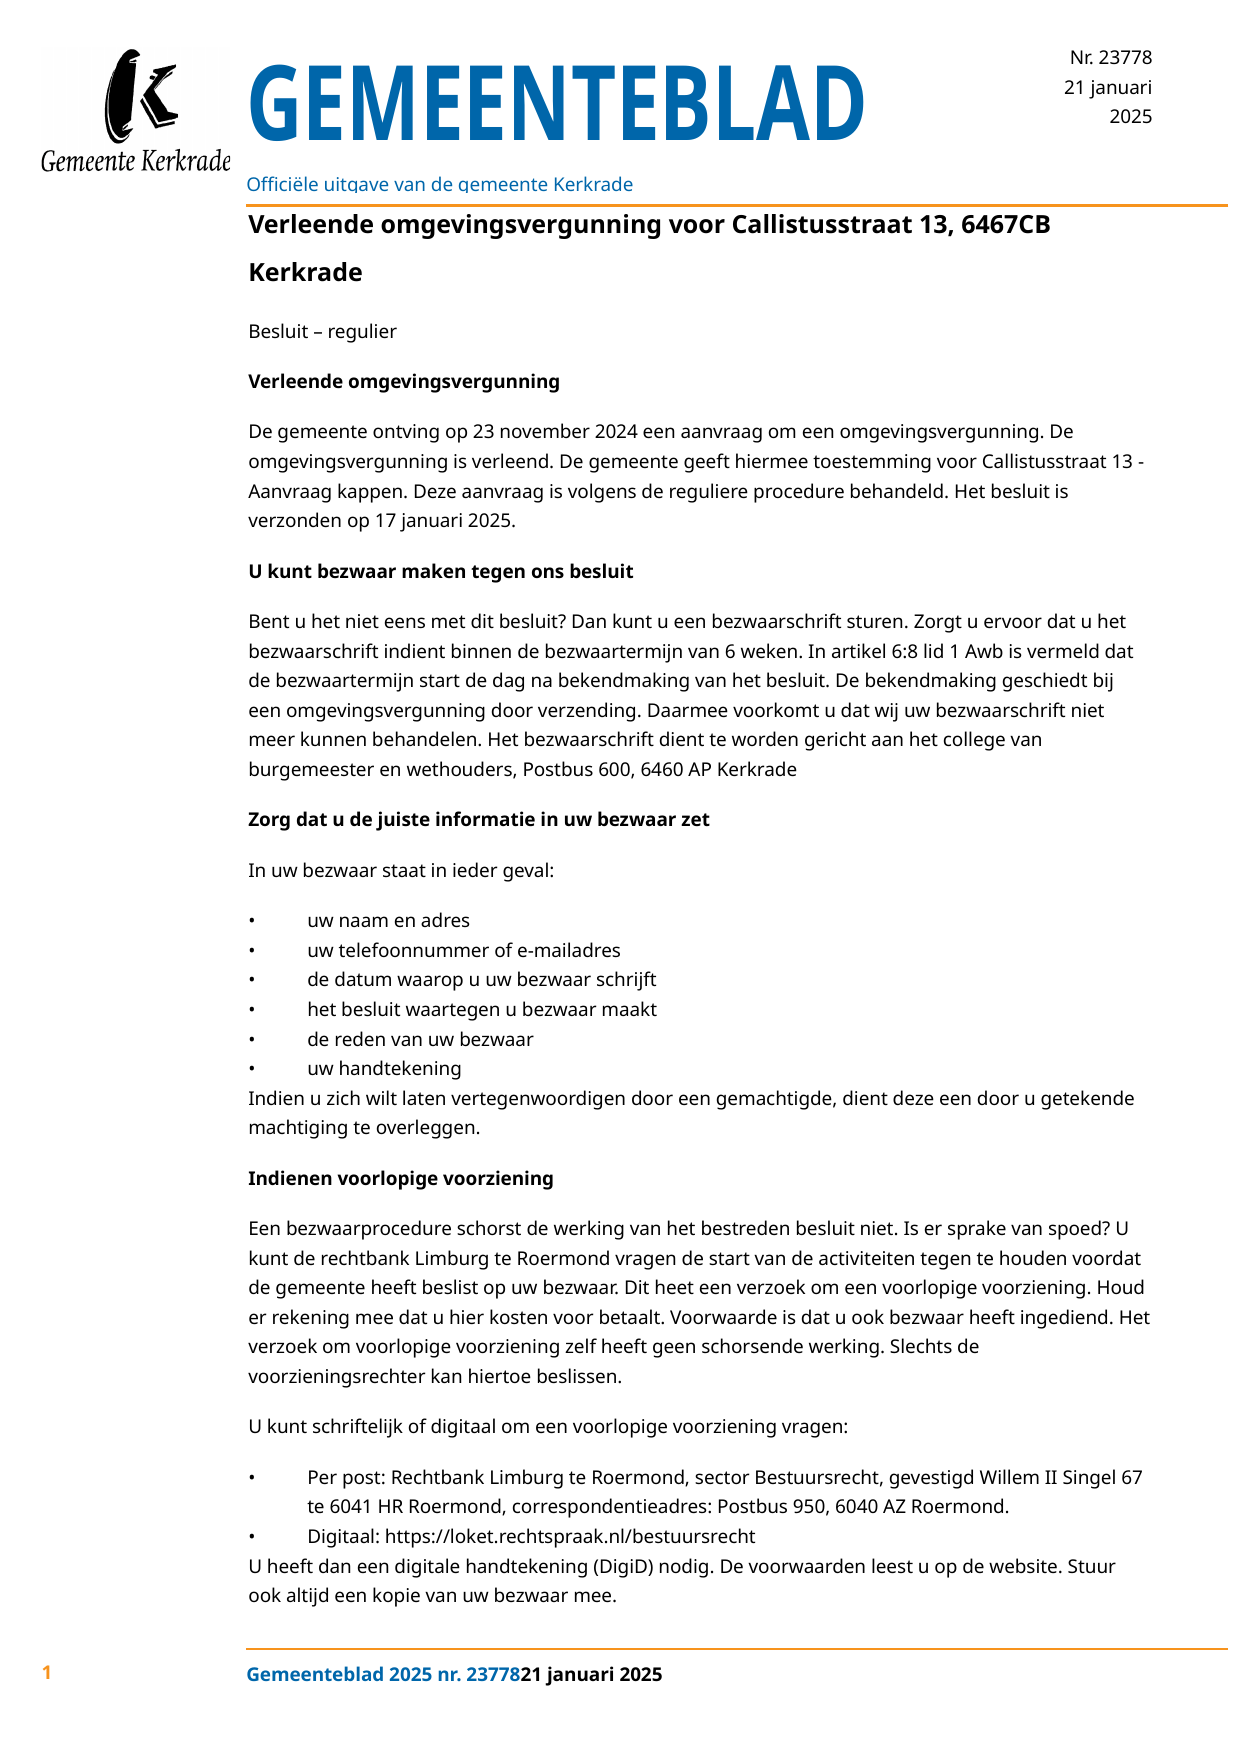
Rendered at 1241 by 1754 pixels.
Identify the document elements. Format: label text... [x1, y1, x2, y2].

list de datum waarop u uw bezwaar schrijft [248, 967, 1152, 992]
list uw telefoonnummer of e-mailadres [248, 937, 1152, 963]
text Besluit – regulier [248, 318, 1152, 344]
text U kunt bezwaar maken tegen ons besluit [248, 558, 1152, 584]
list Digitaal: https://loket.rechtspraak.nl/bestuursrecht [248, 1523, 1152, 1549]
text In uw bezwaar staat in ieder geval: [248, 857, 1152, 883]
list uw handtekening [248, 1055, 1152, 1081]
text U heeft dan een digitale handtekening (DigiD) nodig. De voorwaarden leest u op de website. Stuur ook altijd een kopie van uw bezwaar mee. [248, 1553, 1152, 1608]
list Per post: Rechtbank Limburg te Roermond, sector Bestuursrecht, gevestigd Willem II Singel 67 te 6041 HR Roermond, correspondentieadres: Postbus 950, 6040 AZ Roermond. [248, 1464, 1152, 1519]
text Indien u zich wilt laten vertegenwoordigen door een gemachtigde, dient deze een door u getekende machtiging te overleggen. [248, 1085, 1152, 1140]
text Verleende omgevingsvergunning voor Callistusstraat 13, 6467CB Kerkrade [248, 207, 1152, 288]
text Een bezwaarprocedure schorst de werking van het bestreden besluit niet. Is er sprake van spoed? U kunt de rechtbank Limburg te Roermond vragen de start van de activiteiten tegen te houden voordat de gemeente heeft beslist op uw bezwaar. Dit heet een verzoek om een voorlopige voorziening. Houd er rekening mee dat u hier kosten voor betaalt. Voorwaarde is dat u ook bezwaar heeft ingediend. Het verzoek om voorlopige voorziening zelf heeft geen schorsende werking. Slechts de voorzieningsrechter kan hiertoe beslissen. [248, 1215, 1152, 1389]
list de reden van uw bezwaar [248, 1026, 1152, 1052]
picture [41, 47, 231, 172]
text Bent u het niet eens met dit besluit? Dan kunt u een bezwaarschrift sturen. Zorgt u ervoor dat u het bezwaarschrift indient binnen de bezwaartermijn van 6 weken. In artikel 6:8 lid 1 Awb is vermeld dat de bezwaartermijn start de dag na bekendmaking van het besluit. De bekendmaking geschiedt bij een omgevingsvergunning door verzending. Daarmee voorkomt u dat wij uw bezwaarschrift niet meer kunnen behandelen. Het bezwaarschrift dient te worden gericht aan het college van burgemeester en wethouders, Postbus 600, 6460 AP Kerkrade [248, 608, 1152, 782]
list het besluit waartegen u bezwaar maakt [248, 996, 1152, 1022]
text Verleende omgevingsvergunning [248, 368, 1152, 394]
text De gemeente ontving op 23 november 2024 een aanvraag om een omgevingsvergunning. De omgevingsvergunning is verleend. De gemeente geeft hiermee toestemming voor Callistusstraat 13 - Aanvraag kappen. Deze aanvraag is volgens de reguliere procedure behandeld. Het besluit is verzonden op 17 januari 2025. [248, 419, 1152, 533]
list uw naam en adres [248, 907, 1152, 933]
text Zorg dat u de juiste informatie in uw bezwaar zet [248, 807, 1152, 832]
text Indienen voorlopige voorziening [248, 1165, 1152, 1191]
text U kunt schriftelijk of digitaal om een voorlopige voorziening vragen: [248, 1414, 1152, 1439]
